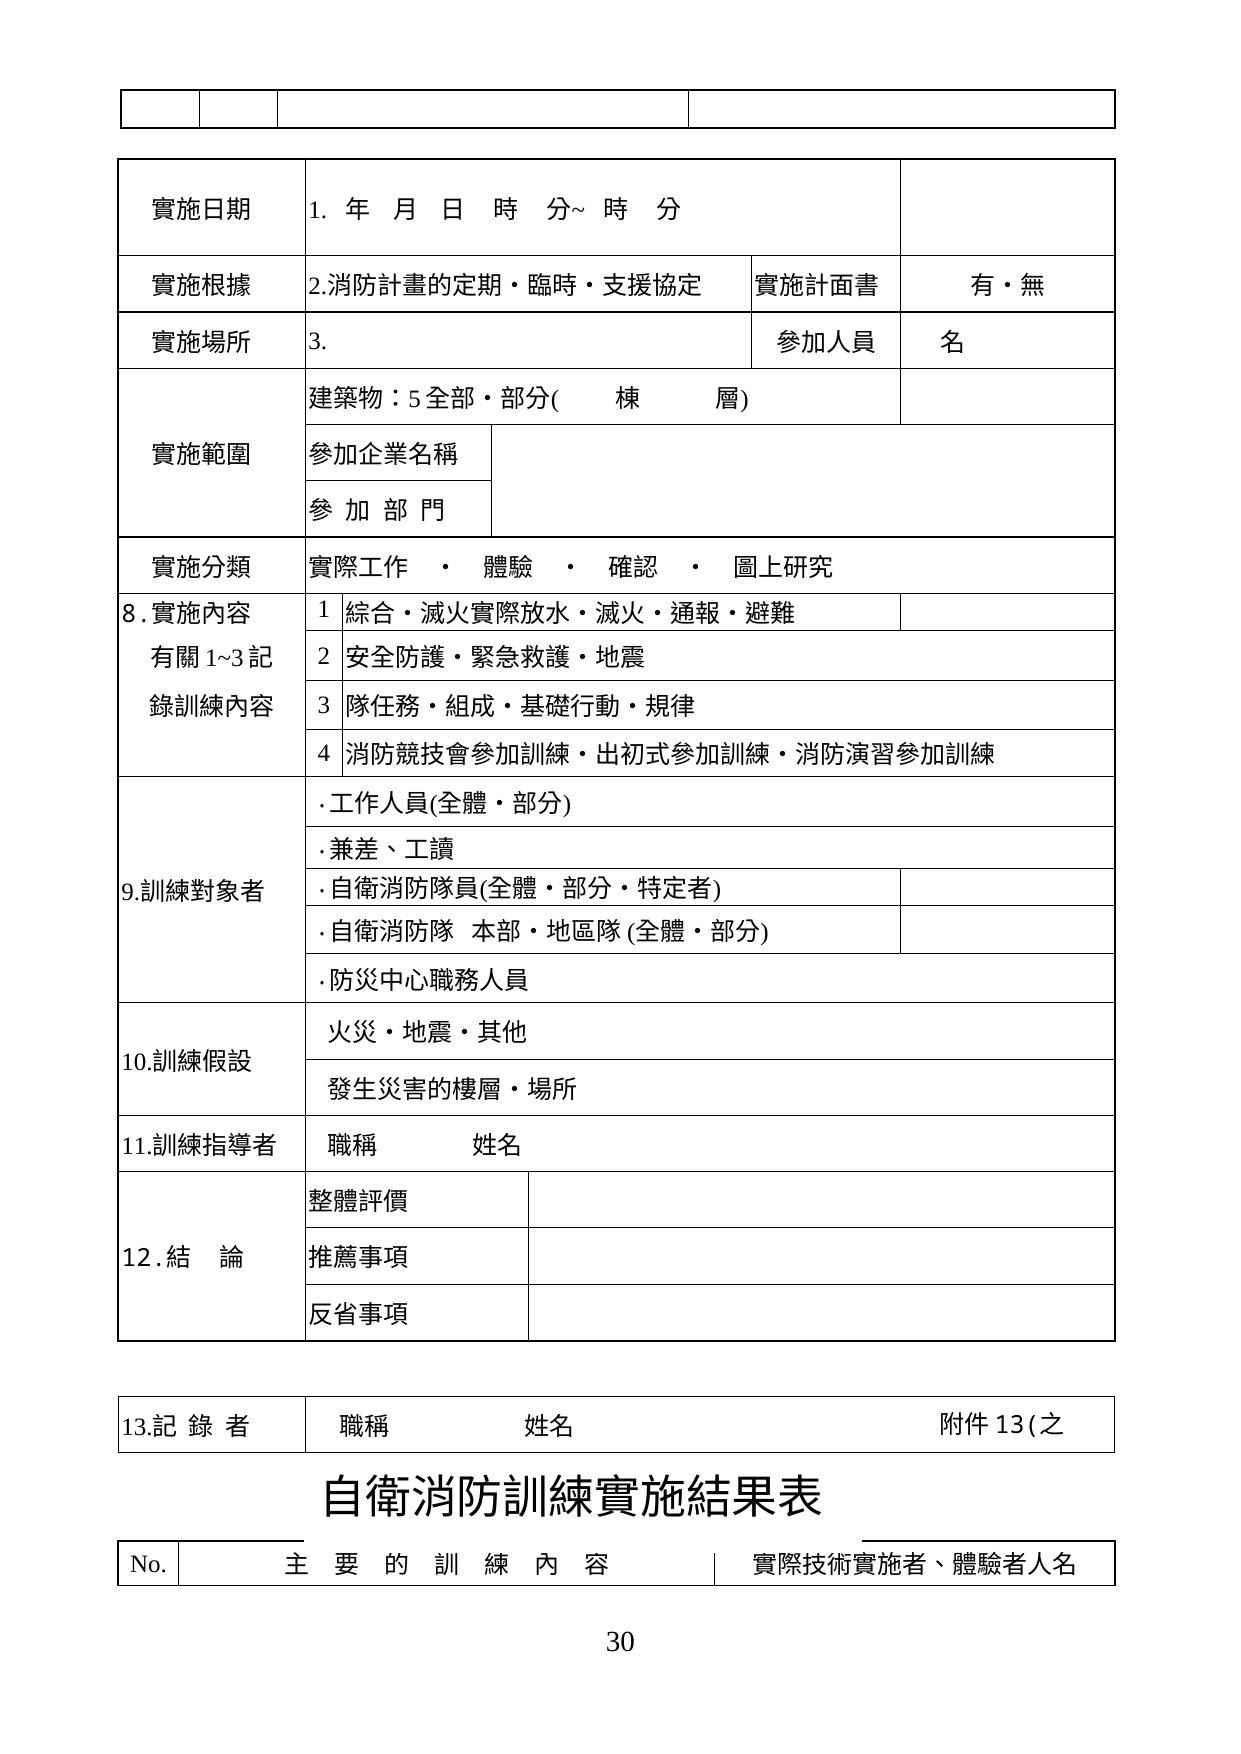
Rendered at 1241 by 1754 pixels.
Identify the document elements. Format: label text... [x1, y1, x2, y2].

table_cell 有關1~3記 [119, 630, 305, 680]
text 附件13(之1) [939, 1404, 1095, 1440]
table_cell [231, 1342, 305, 1396]
table_cell 2 [306, 631, 342, 680]
table_cell 4 [306, 730, 342, 776]
table_cell [305, 1342, 788, 1396]
table_cell 實施範圍 [119, 369, 305, 536]
table_cell [200, 91, 241, 127]
table_cell 3. [306, 313, 751, 368]
table_cell [529, 1228, 1114, 1283]
table_cell [158, 91, 199, 127]
table_cell [651, 91, 688, 127]
table_cell 推薦事項 [306, 1228, 528, 1283]
table_cell 職稱 姓名 [306, 1397, 1114, 1452]
table_cell 火災‧地震‧其他 [306, 1003, 1114, 1058]
table_cell [241, 91, 277, 127]
table_cell [529, 1285, 1114, 1340]
table_cell 安全防護‧緊急救護‧地震 [343, 631, 1114, 680]
table_cell 有‧無 [901, 256, 1114, 311]
table_cell 錄訓練內容 [119, 680, 305, 728]
table_cell 8.實施內容 [119, 594, 305, 630]
table_cell [901, 369, 908, 424]
table_cell [789, 1342, 900, 1396]
table_cell 整體評價 [306, 1172, 528, 1227]
table_cell [901, 906, 1114, 953]
table_cell [353, 91, 651, 127]
table_cell 隊任務‧組成‧基礎行動‧規律 [343, 681, 1114, 728]
table_cell 建築物：5全部‧部分( 棟 層) [306, 369, 900, 424]
table_cell 參加企業名稱 [306, 425, 491, 480]
table_cell 職稱 姓名 [306, 1116, 1114, 1171]
table_cell [122, 91, 158, 127]
table_cell 11.訓練指導者 [119, 1116, 305, 1171]
table_cell 9.訓練對象者 [119, 777, 305, 1002]
table_cell [119, 1172, 305, 1227]
table_cell [529, 1172, 1114, 1227]
table_cell 實施根據 [119, 256, 305, 311]
table_cell 3 [306, 681, 342, 728]
table_cell [492, 425, 1114, 536]
table_cell [900, 1342, 1012, 1396]
table_cell 消防競技會參加訓練‧出初式參加訓練‧消防演習參加訓練 [343, 730, 1114, 776]
table_cell 10.訓練假設 [119, 1003, 305, 1115]
table_cell 參加人員 [752, 313, 900, 368]
table_cell 實施場所 [119, 313, 305, 368]
table_cell 發生災害的樓層‧場所 [306, 1060, 1114, 1115]
table_cell [689, 91, 1114, 127]
table_cell ‧自衛消防隊 本部‧地區隊 (全體‧部分) [306, 906, 900, 953]
table_cell [278, 91, 353, 127]
table_cell [1116, 89, 1123, 127]
table_cell [908, 369, 1114, 424]
table_cell 參 加 部 門 [306, 481, 491, 536]
table_header 1. 年 月 日 時 分~ 時 分 [306, 160, 900, 255]
table_cell 12.結 論 [119, 1227, 305, 1283]
table_cell 實施計面書 [752, 256, 900, 311]
table_cell 反省事項 [306, 1285, 528, 1340]
table_cell 綜合‧滅火實際放水‧滅火‧通報‧避難 [343, 594, 900, 630]
table_cell [119, 1284, 305, 1340]
table_cell ‧防災中心職務人員 [306, 954, 1114, 1002]
text 自衛消防訓練實施結果表 [319, 1461, 847, 1527]
table_cell [901, 869, 1114, 905]
table_cell 實際工作 ‧ 體驗 ‧ 確認 ‧ 圖上研究 [306, 538, 1114, 593]
table_cell ‧兼差、工讀 [306, 827, 1114, 868]
table_cell [118, 1342, 231, 1396]
table_header [901, 160, 1114, 255]
table_cell 2.消防計畫的定期‧臨時‧支援協定 [306, 256, 751, 311]
table_cell 名 [901, 313, 1114, 368]
table_header 主 要 的 訓 練 內 容 [179, 1542, 714, 1584]
table_cell 實施分類 [119, 538, 305, 593]
table_cell ‧工作人員(全體‧部分) [306, 777, 1114, 826]
table_cell 13.記 錄 者 [119, 1397, 305, 1452]
table_header No. [119, 1542, 178, 1584]
table_cell 1 [306, 594, 342, 630]
table_cell ‧自衛消防隊員(全體‧部分‧特定者) [306, 869, 900, 905]
table_cell [119, 729, 231, 776]
table_header 實施日期 [119, 160, 305, 255]
table_cell [231, 729, 305, 776]
table_cell [901, 594, 1114, 630]
table_cell [1012, 1342, 1115, 1396]
table_header 實際技術實施者、體驗者人名 [715, 1542, 1114, 1584]
